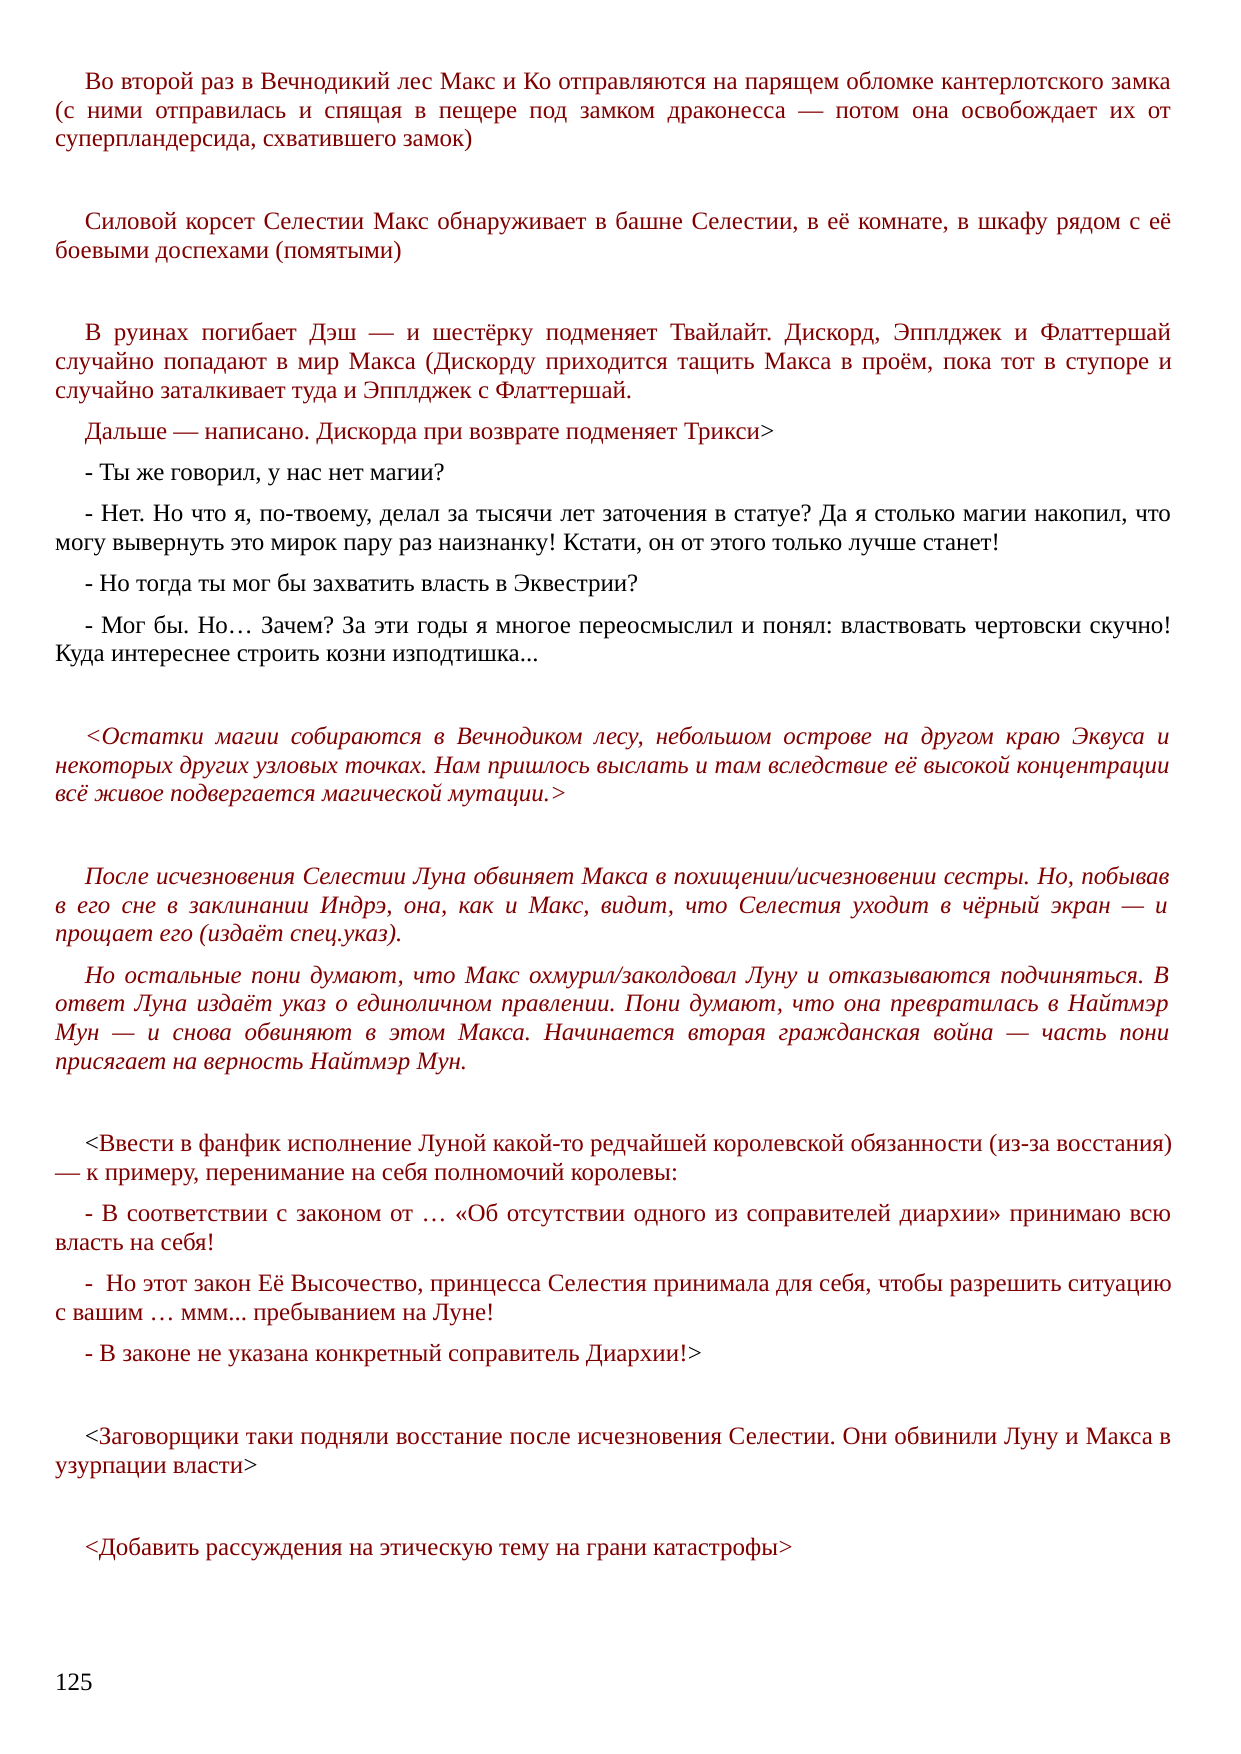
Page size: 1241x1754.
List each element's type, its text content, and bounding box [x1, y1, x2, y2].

text Во второй раз в Вечнодикий лес Макс и Ко отправляются на парящем обломке кантерлотского замка (с ними отправилась и спящая в пещере под замком драконесса — потом она освобождает их от суперпландерсида, схватившего замок) [55, 66, 1173, 152]
text - Но этот закон Её Высочество, принцесса Селестия принимала для себя, чтобы разрешить ситуацию с вашим … ммм... пребыванием на Луне! [55, 1268, 1173, 1326]
text - Мог бы. Но… Зачем? За эти годы я многое переосмыслил и понял: властвовать чертовски скучно! Куда интереснее строить козни изподтишка... [55, 610, 1173, 667]
text Силовой корсет Селестии Макс обнаруживает в башне Селестии, в её комнате, в шкафу рядом с её боевыми доспехами (помятыми) [55, 206, 1173, 263]
text - Нет. Но что я, по-твоему, делал за тысячи лет заточения в статуе? Да я столько магии накопил, что могу вывернуть это мирок пару раз наизнанку! Кстати, он от этого только лучше станет! [55, 498, 1173, 556]
text Дальше — написано. Дискорда при возврате подменяет Трикси> [55, 416, 1173, 445]
text <Добавить рассуждения на этическую тему на грани катастрофы> [55, 1532, 1173, 1561]
text <Остатки магии собираются в Вечнодиком лесу, небольшом острове на другом краю Эквуса и некоторых других узловых точках. Нам пришлось выслать и там вследствие её высокой концентрации всё живое подвергается магической мутации.> [55, 721, 1173, 807]
text - В соответствии с законом от … «Об отсутствии одного из соправителей диархии» принимаю всю власть на себя! [55, 1198, 1173, 1256]
text - В законе не указана конкретный соправитель Диархии!> [55, 1338, 1173, 1367]
text После исчезновения Селестии Луна обвиняет Макса в похищении/исчезновении сестры. Но, побывав в его сне в заклинании Индрэ, она, как и Макс, видит, что Селестия уходит в чёрный экран — и прощает его (издаёт спец.указ). [55, 861, 1173, 947]
text - Ты же говорил, у нас нет магии? [55, 457, 1173, 486]
text - Но тогда ты мог бы захватить власть в Эквестрии? [55, 568, 1173, 597]
text В руинах погибает Дэш — и шестёрку подменяет Твайлайт. Дискорд, Эпплджек и Флаттершай случайно попадают в мир Макса (Дискорду приходится тащить Макса в проём, пока тот в ступоре и случайно заталкивает туда и Эпплджек с Флаттершай. [55, 317, 1173, 403]
text <Ввести в фанфик исполнение Луной какой-то редчайшей королевской обязанности (из-за восстания) — к примеру, перенимание на себя полномочий королевы: [55, 1128, 1173, 1186]
text <Заговорщики таки подняли восстание после исчезновения Селестии. Они обвинили Луну и Макса в узурпации власти> [55, 1421, 1173, 1478]
text Но остальные пони думают, что Макс охмурил/заколдовал Луну и отказываются подчиняться. В ответ Луна издаёт указ о единоличном правлении. Пони думают, что она превратилась в Найтмэр Мун — и снова обвиняют в этом Макса. Начинается вторая гражданская война — часть пони присягает на верность Найтмэр Мун. [55, 960, 1173, 1075]
